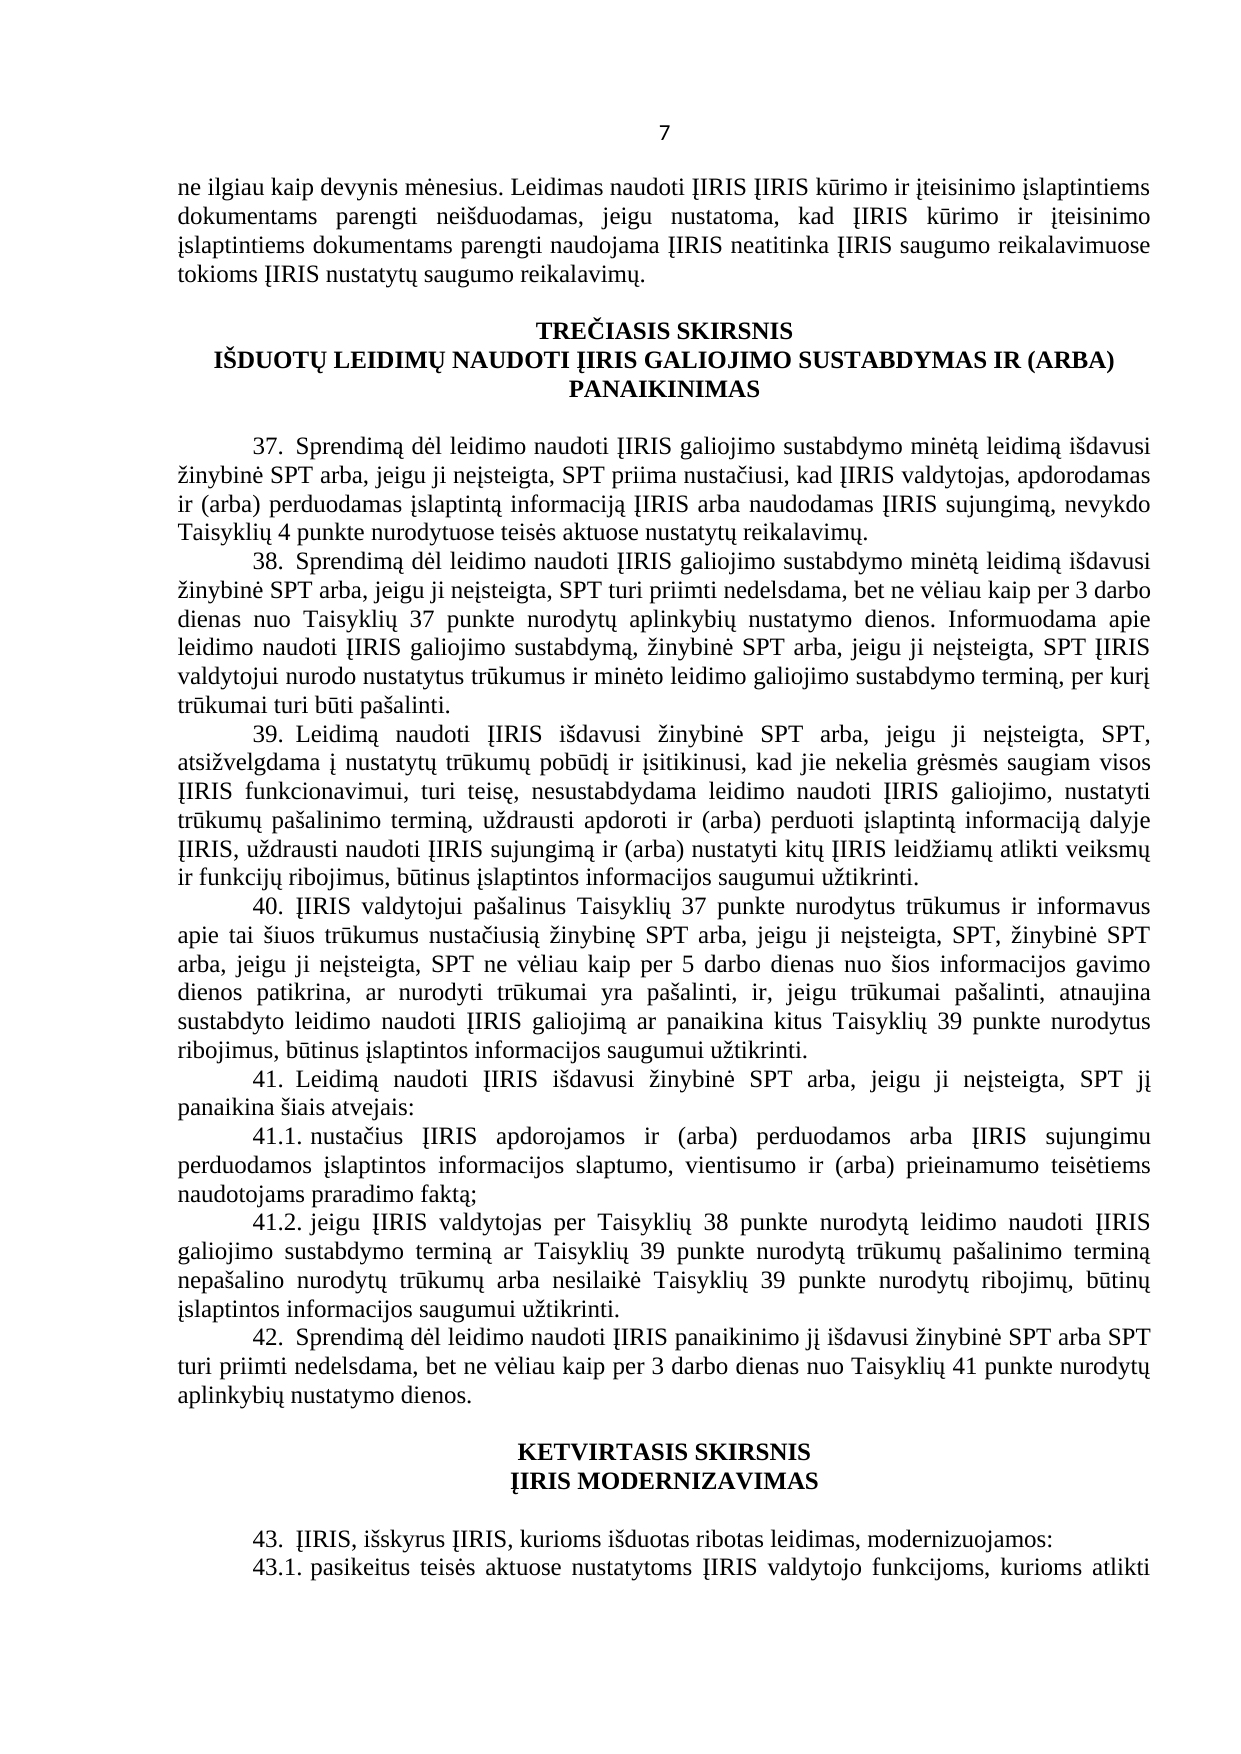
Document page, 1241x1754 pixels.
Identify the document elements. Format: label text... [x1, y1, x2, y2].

text IŠDUOTŲ LEIDIMŲ NAUDOTI ĮIRIS GALIOJIMO SUSTABDYMAS IR (ARBA) PANAIKINIMAS [177, 345, 1152, 402]
text 42. Sprendimą dėl leidimo naudoti ĮIRIS panaikinimo jį išdavusi žinybinė SPT arba SPT turi priimti nedelsdama, bet ne vėliau kaip per 3 darbo dienas nuo Taisyklių 41 punkte nurodytų aplinkybių nustatymo dienos. [177, 1322, 1152, 1409]
text 41.2. jeigu ĮIRIS valdytojas per Taisyklių 38 punkte nurodytą leidimo naudoti ĮIRIS galiojimo sustabdymo terminą ar Taisyklių 39 punkte nurodytą trūkumų pašalinimo terminą nepašalino nurodytų trūkumų arba nesilaikė Taisyklių 39 punkte nurodytų ribojimų, būtinų įslaptintos informacijos saugumui užtikrinti. [177, 1207, 1152, 1322]
text 41. Leidimą naudoti ĮIRIS išdavusi žinybinė SPT arba, jeigu ji neįsteigta, SPT jį panaikina šiais atvejais: [177, 1064, 1152, 1121]
text ĮIRIS MODERNIZAVIMAS [177, 1466, 1152, 1495]
text 37. Sprendimą dėl leidimo naudoti ĮIRIS galiojimo sustabdymo minėtą leidimą išdavusi žinybinė SPT arba, jeigu ji neįsteigta, SPT priima nustačiusi, kad ĮIRIS valdytojas, apdorodamas ir (arba) perduodamas įslaptintą informaciją ĮIRIS arba naudodamas ĮIRIS sujungimą, nevykdo Taisyklių 4 punkte nurodytuose teisės aktuose nustatytų reikalavimų. [177, 431, 1152, 546]
text 43. ĮIRIS, išskyrus ĮIRIS, kurioms išduotas ribotas leidimas, modernizuojamos: [177, 1524, 1152, 1552]
text ne ilgiau kaip devynis mėnesius. Leidimas naudoti ĮIRIS ĮIRIS kūrimo ir įteisinimo įslaptintiems dokumentams parengti neišduodamas, jeigu nustatoma, kad ĮIRIS kūrimo ir įteisinimo įslaptintiems dokumentams parengti naudojama ĮIRIS neatitinka ĮIRIS saugumo reikalavimuose tokioms ĮIRIS nustatytų saugumo reikalavimų. [177, 172, 1152, 287]
text 40. ĮIRIS valdytojui pašalinus Taisyklių 37 punkte nurodytus trūkumus ir informavus apie tai šiuos trūkumus nustačiusią žinybinę SPT arba, jeigu ji neįsteigta, SPT, žinybinė SPT arba, jeigu ji neįsteigta, SPT ne vėliau kaip per 5 darbo dienas nuo šios informacijos gavimo dienos patikrina, ar nurodyti trūkumai yra pašalinti, ir, jeigu trūkumai pašalinti, atnaujina sustabdyto leidimo naudoti ĮIRIS galiojimą ar panaikina kitus Taisyklių 39 punkte nurodytus ribojimus, būtinus įslaptintos informacijos saugumui užtikrinti. [177, 891, 1152, 1064]
text 39. Leidimą naudoti ĮIRIS išdavusi žinybinė SPT arba, jeigu ji neįsteigta, SPT, atsižvelgdama į nustatytų trūkumų pobūdį ir įsitikinusi, kad jie nekelia grėsmės saugiam visos ĮIRIS funkcionavimui, turi teisę, nesustabdydama leidimo naudoti ĮIRIS galiojimo, nustatyti trūkumų pašalinimo terminą, uždrausti apdoroti ir (arba) perduoti įslaptintą informaciją dalyje ĮIRIS, uždrausti naudoti ĮIRIS sujungimą ir (arba) nustatyti kitų ĮIRIS leidžiamų atlikti veiksmų ir funkcijų ribojimus, būtinus įslaptintos informacijos saugumui užtikrinti. [177, 719, 1152, 891]
text 41.1. nustačius ĮIRIS apdorojamos ir (arba) perduodamos arba ĮIRIS sujungimu perduodamos įslaptintos informacijos slaptumo, vientisumo ir (arba) prieinamumo teisėtiems naudotojams praradimo faktą; [177, 1121, 1152, 1207]
text TREČIASIS SKIRSNIS [177, 316, 1152, 345]
text KETVIRTASIS SKIRSNIS [177, 1437, 1152, 1466]
text 38. Sprendimą dėl leidimo naudoti ĮIRIS galiojimo sustabdymo minėtą leidimą išdavusi žinybinė SPT arba, jeigu ji neįsteigta, SPT turi priimti nedelsdama, bet ne vėliau kaip per 3 darbo dienas nuo Taisyklių 37 punkte nurodytų aplinkybių nustatymo dienos. Informuodama apie leidimo naudoti ĮIRIS galiojimo sustabdymą, žinybinė SPT arba, jeigu ji neįsteigta, SPT ĮIRIS valdytojui nurodo nustatytus trūkumus ir minėto leidimo galiojimo sustabdymo terminą, per kurį trūkumai turi būti pašalinti. [177, 546, 1152, 719]
text 43.1. pasikeitus teisės aktuose nustatytoms ĮIRIS valdytojo funkcijoms, kurioms atlikti [177, 1552, 1152, 1581]
